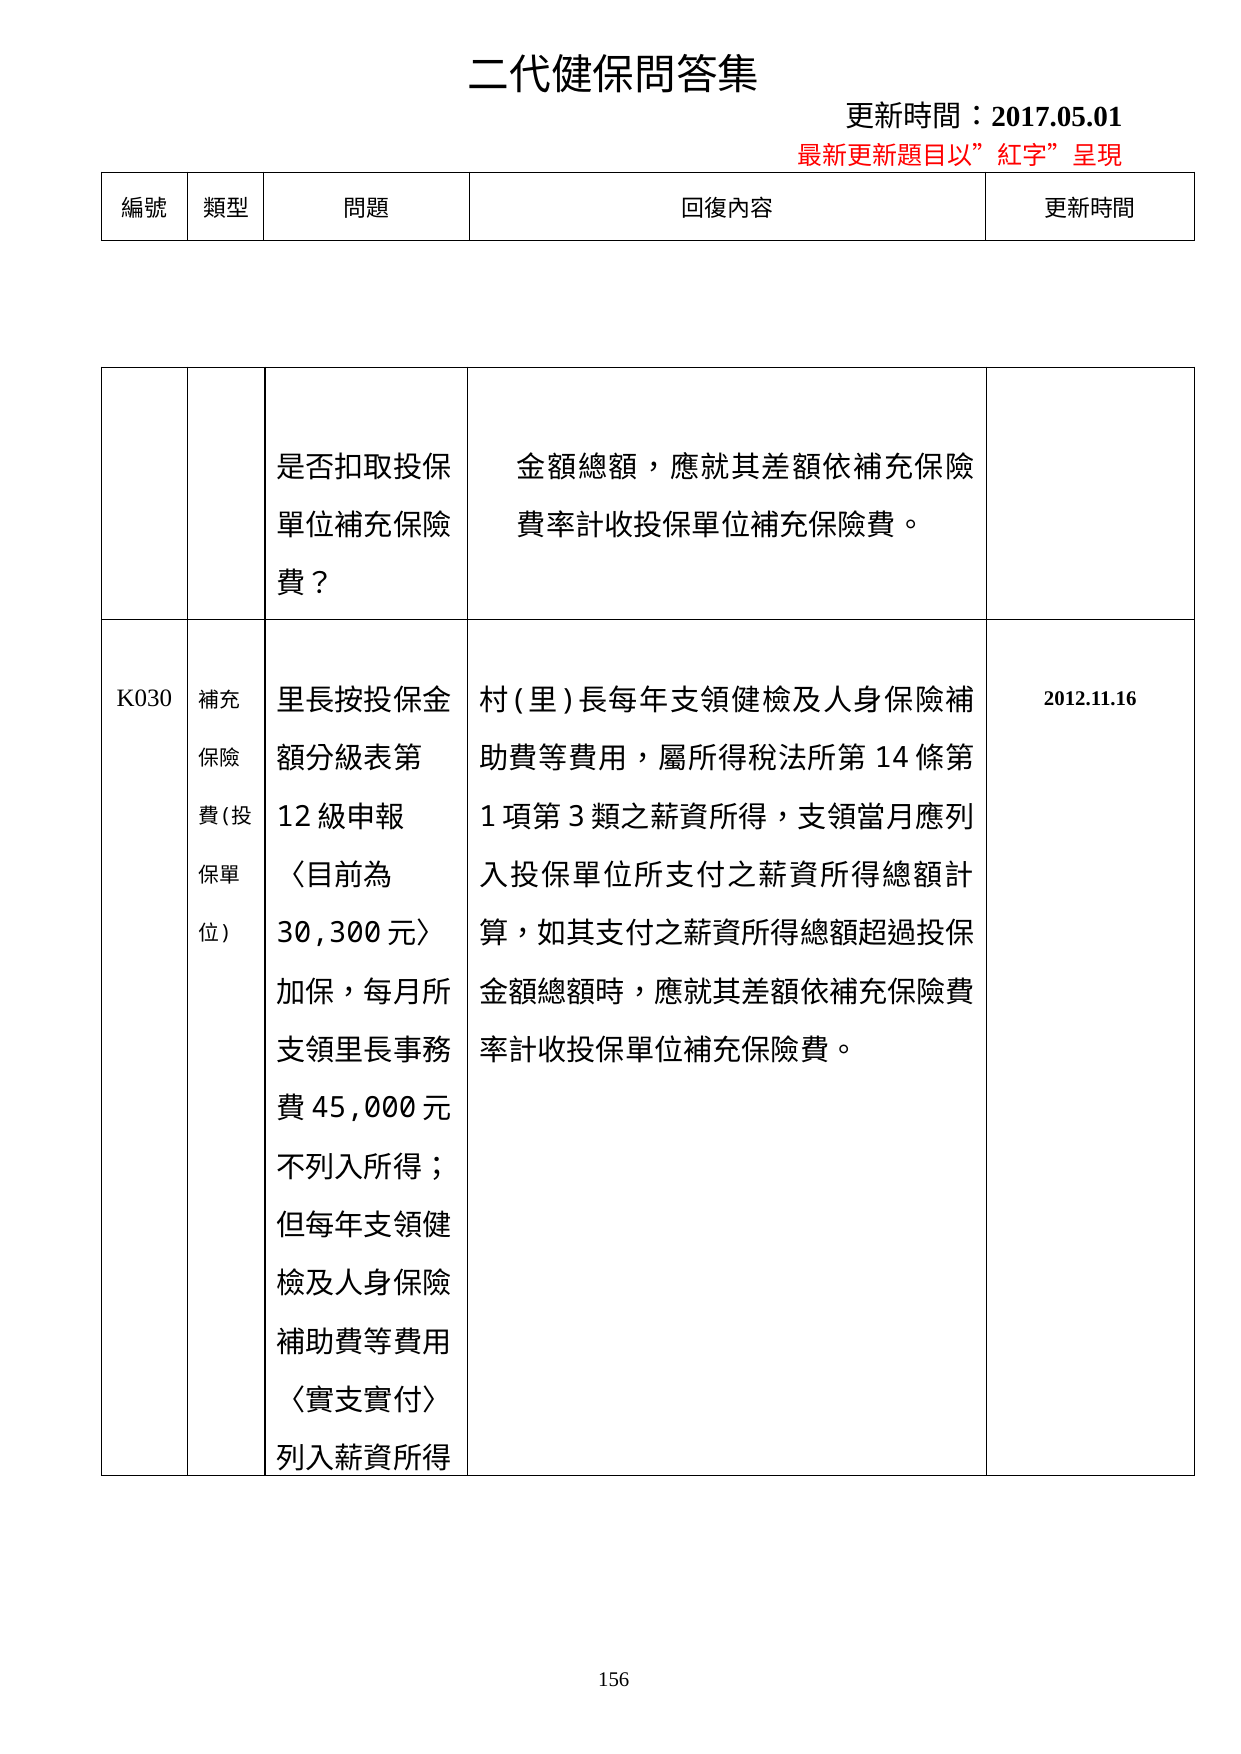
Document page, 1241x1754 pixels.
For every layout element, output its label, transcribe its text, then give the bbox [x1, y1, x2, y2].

table_cell K030 [102, 620, 187, 1475]
table_cell [987, 368, 1194, 619]
table_cell 金額總額，應就其差額依補充保險費率計收投保單位補充保險費。 [468, 368, 986, 619]
table_cell 補充保險費(投保單位) [188, 620, 264, 1475]
table_cell 2012.11.16 [987, 620, 1194, 1475]
table_cell 里長按投保金額分級表第12級申報〈目前為30,300元〉加保，每月所支領里長事務費45,000元不列入所得；但每年支領健檢及人身保險補助費等費用〈實支實付〉列入薪資所得 [266, 620, 467, 1475]
table_cell 是否扣取投保單位補充保險費？ [266, 368, 467, 619]
table_cell [188, 368, 264, 619]
table_cell 村(里)長每年支領健檢及人身保險補助費等費用，屬所得稅法所第14條第1項第3類之薪資所得，支領當月應列入投保單位所支付之薪資所得總額計算，如其支付之薪資所得總額超過投保金額總額時，應就其差額依補充保險費率計收投保單位補充保險費。 [468, 620, 986, 1475]
table_cell [102, 368, 187, 619]
